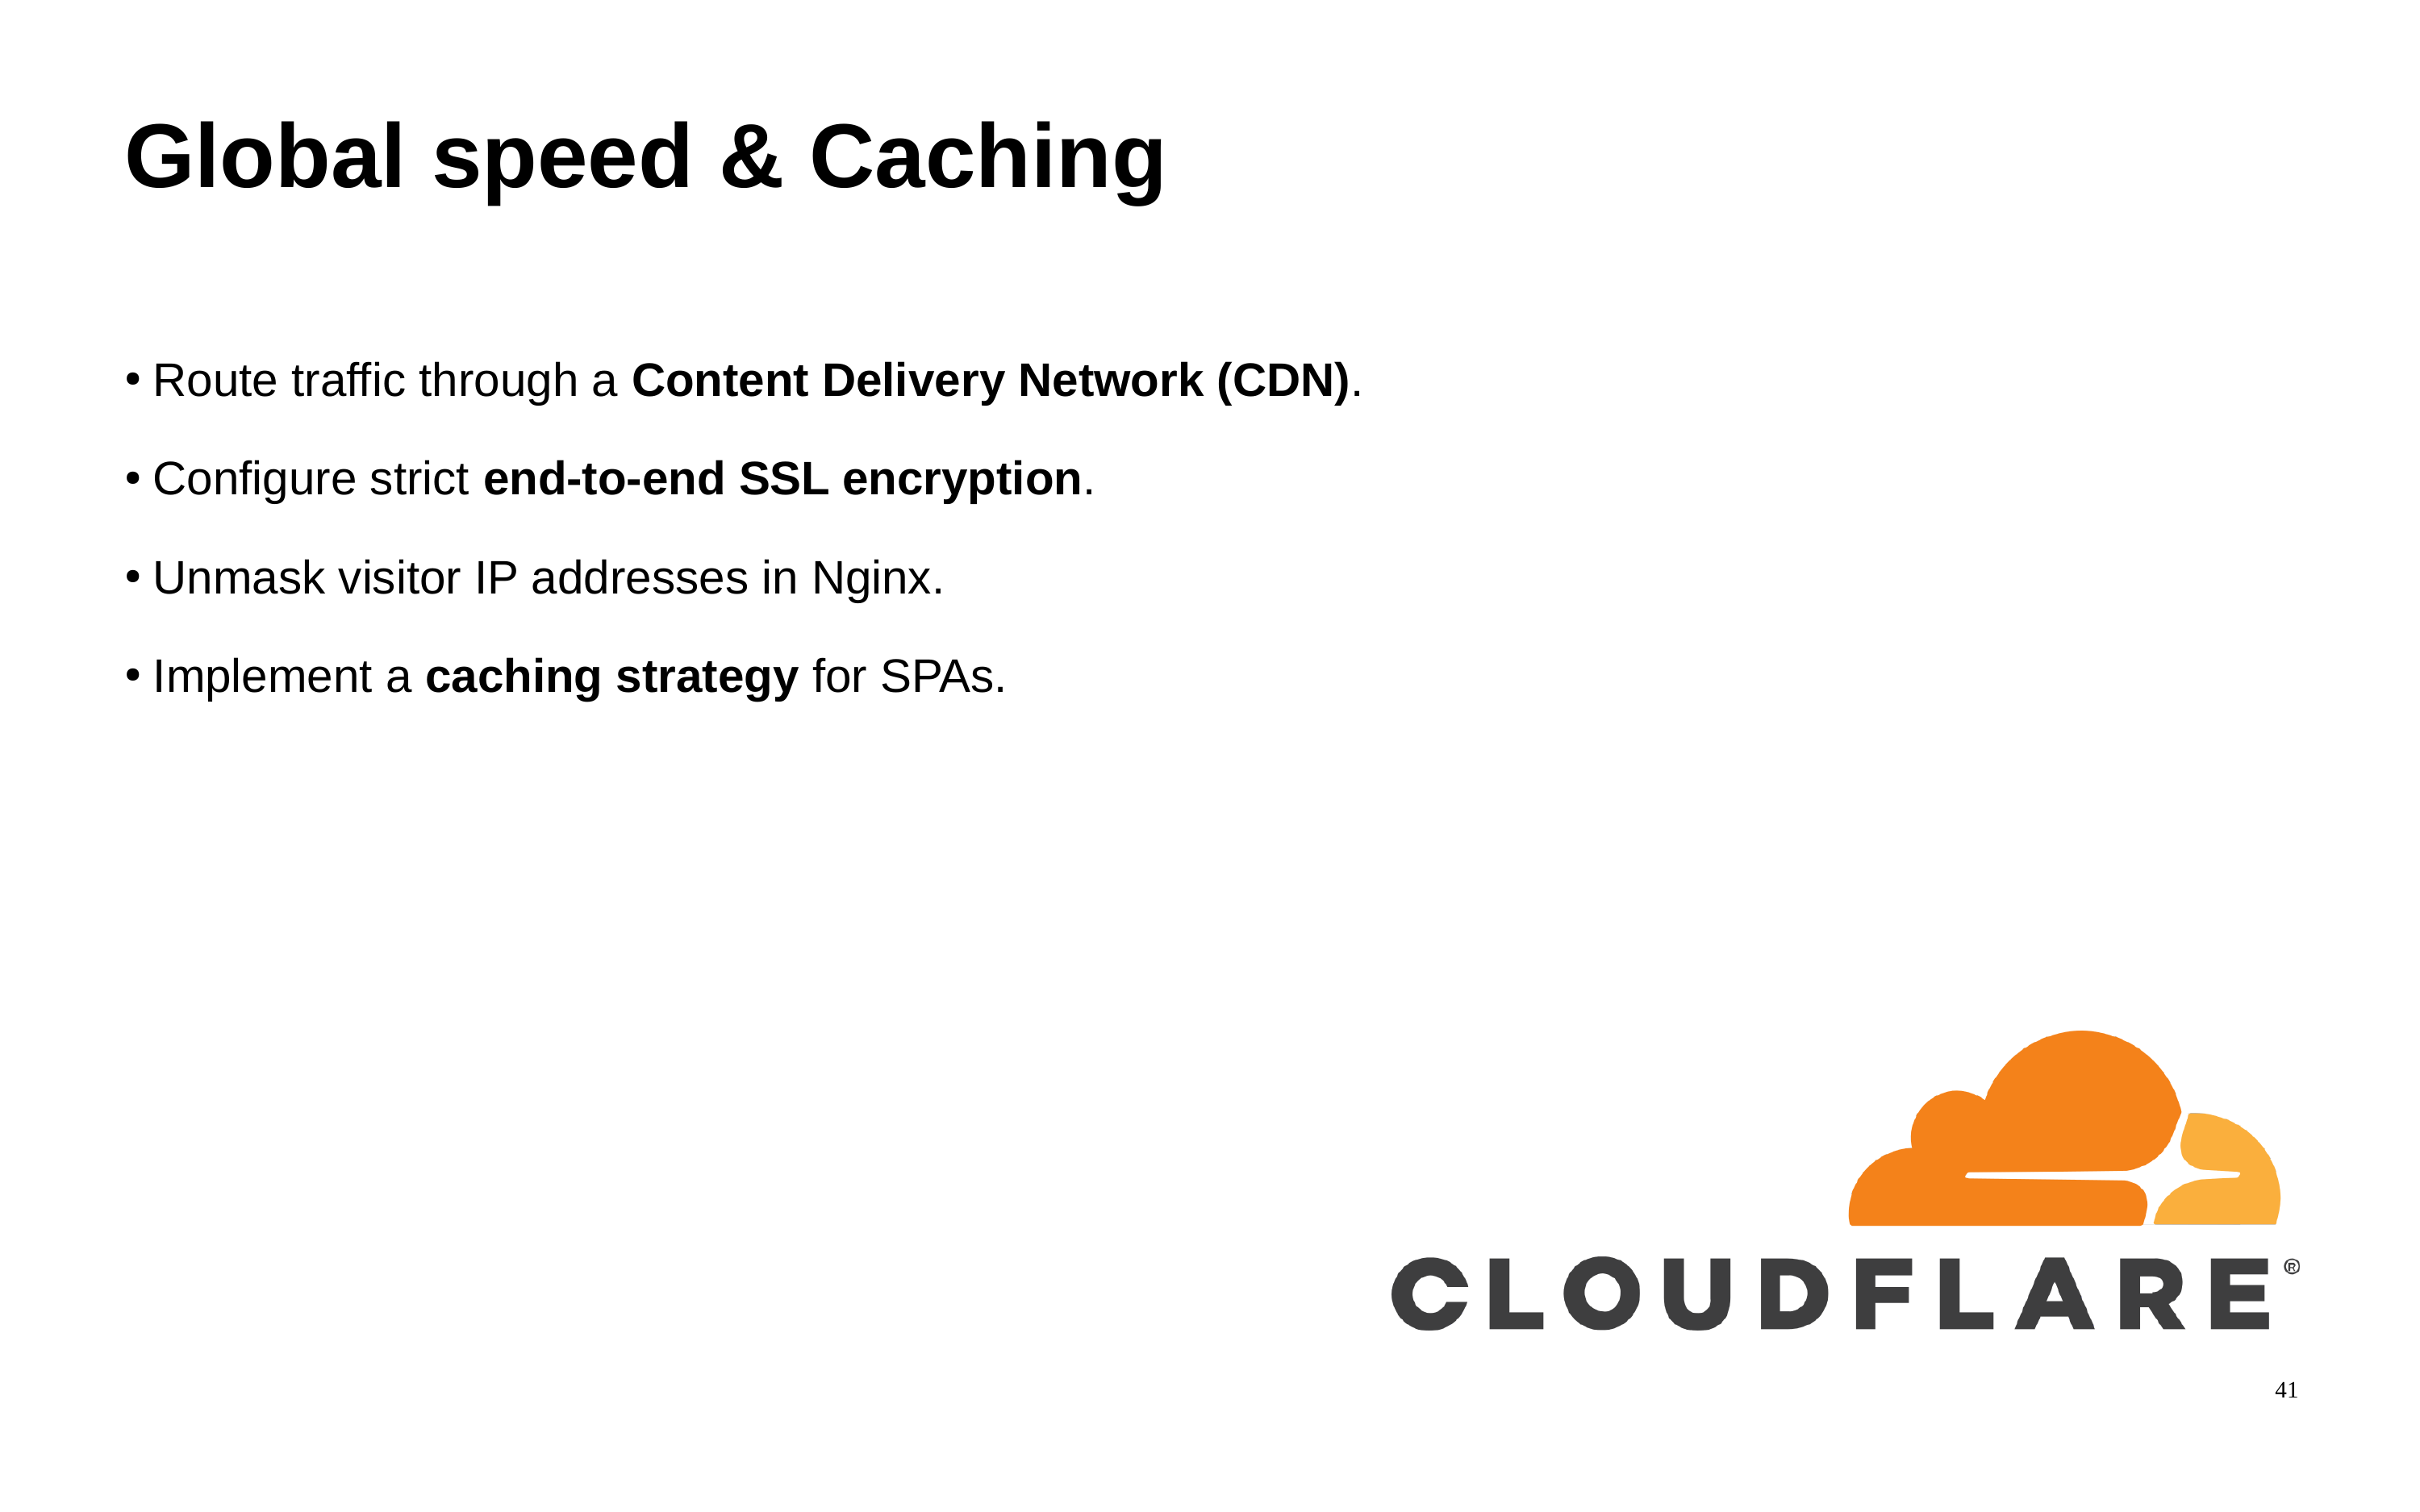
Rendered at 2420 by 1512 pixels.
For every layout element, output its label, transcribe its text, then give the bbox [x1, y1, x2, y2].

text_box Global speed & Caching [112, 61, 2173, 251]
picture [1391, 1031, 2300, 1331]
text_box Route traffic through a Content Delivery Network (CDN). Configure strict end-to-end SSL encryption. Unmask visitor IP addresses in Nginx. Implement a caching strategy for SPAs. [112, 322, 2027, 807]
